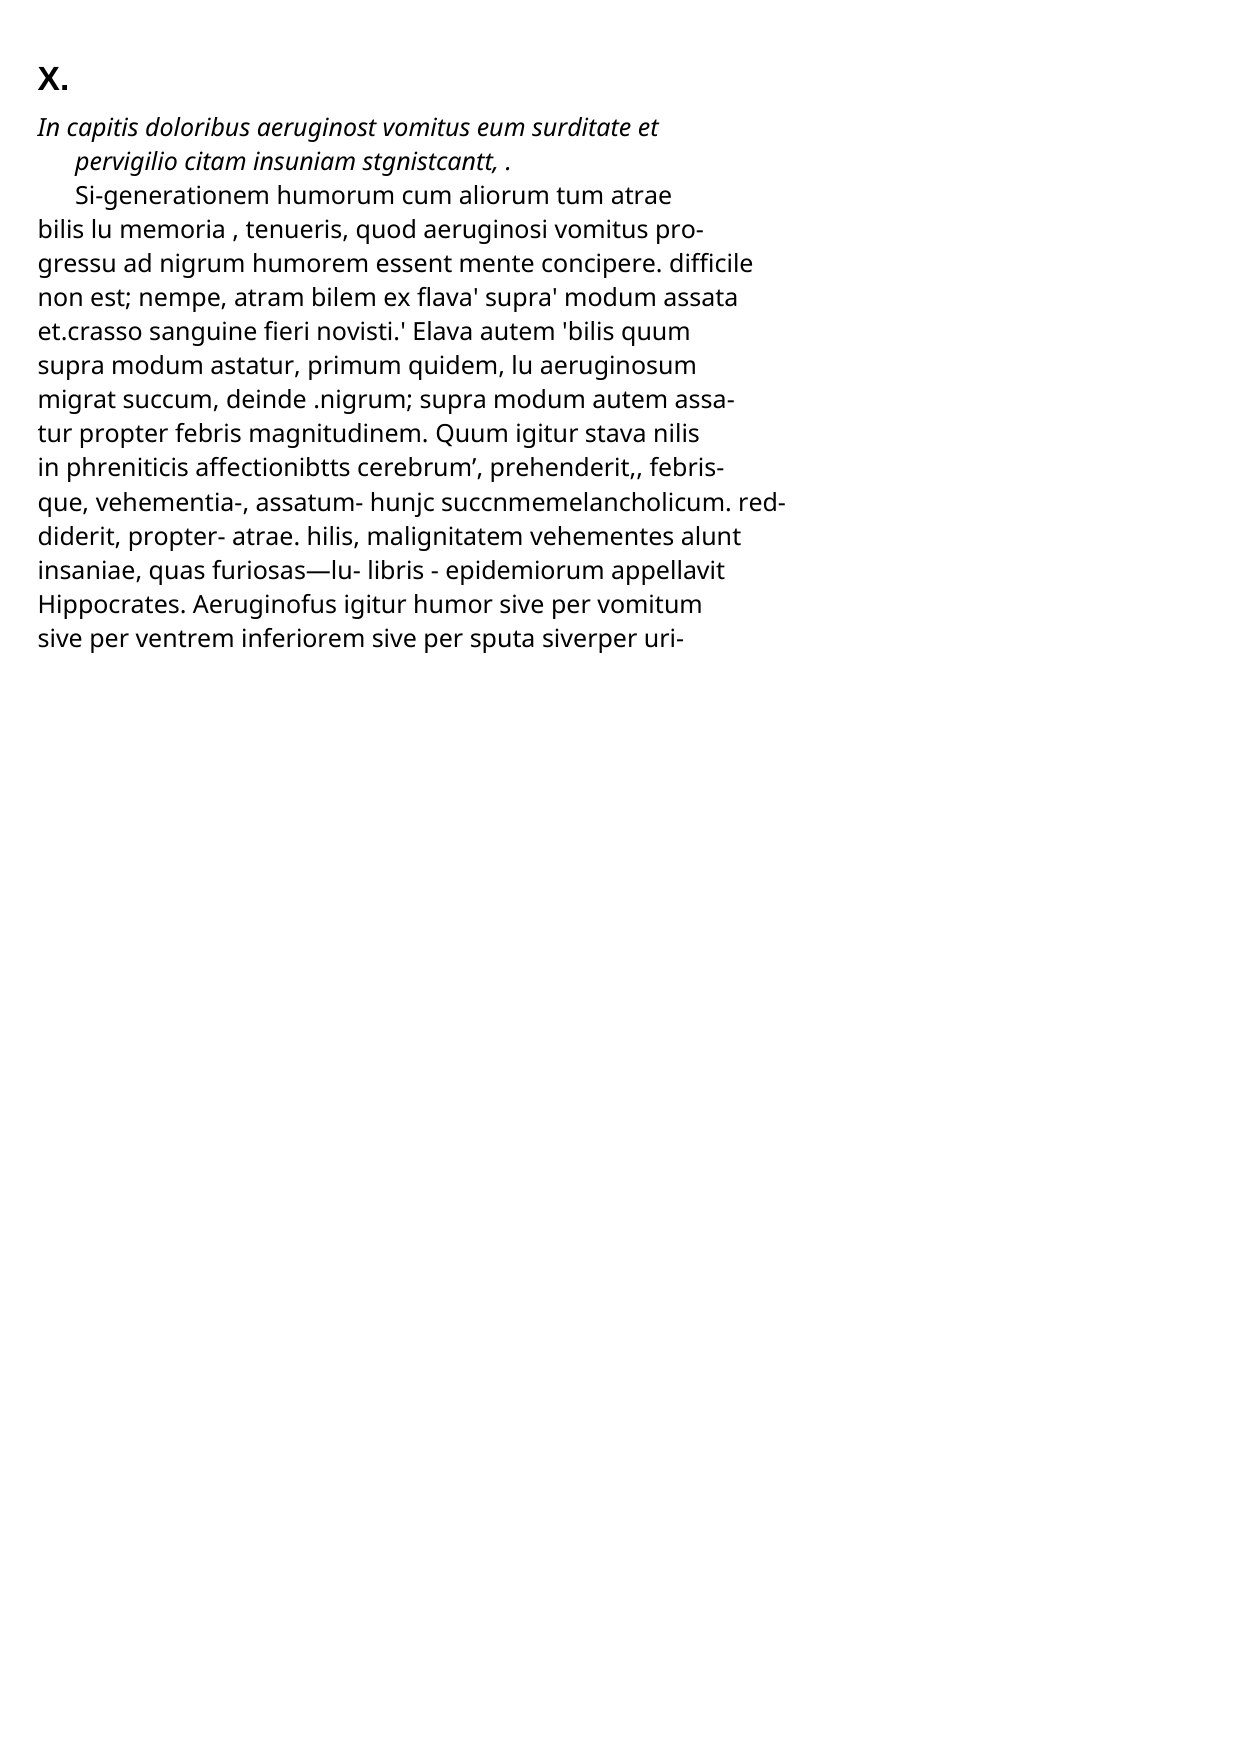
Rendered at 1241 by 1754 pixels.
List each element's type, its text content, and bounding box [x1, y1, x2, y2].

subtitle X. [37, 58, 1203, 97]
text In capitis doloribus aeruginost vomitus eum surditate et pervigilio citam insuniam stgnistcantt, . [37, 109, 1203, 178]
text Si-generationem humorum cum aliorum tum atrae bilis lu memoria , tenueris, quod aeruginosi vomitus pro- gressu ad nigrum humorem essent mente concipere. difficile non est; nempe, atram bilem ex flava' supra' modum assata et.crasso sanguine fieri novisti.' Elava autem 'bilis quum supra modum astatur, primum quidem, lu aeruginosum migrat succum, deinde .nigrum; supra modum autem assa- tur propter febris magnitudinem. Quum igitur stava nilis in phreniticis affectionibtts cerebrum’, prehenderit,, febris- que, vehementia-, assatum- hunjc succnmemelancholicum. red- diderit, propter- atrae. hilis, malignitatem vehementes alunt insaniae, quas furiosas—lu- libris - epidemiorum appellavit Hippocrates. Aeruginofus igitur humor sive per vomitum sive per ventrem inferiorem sive per sputa siverper uri- [37, 178, 1203, 654]
